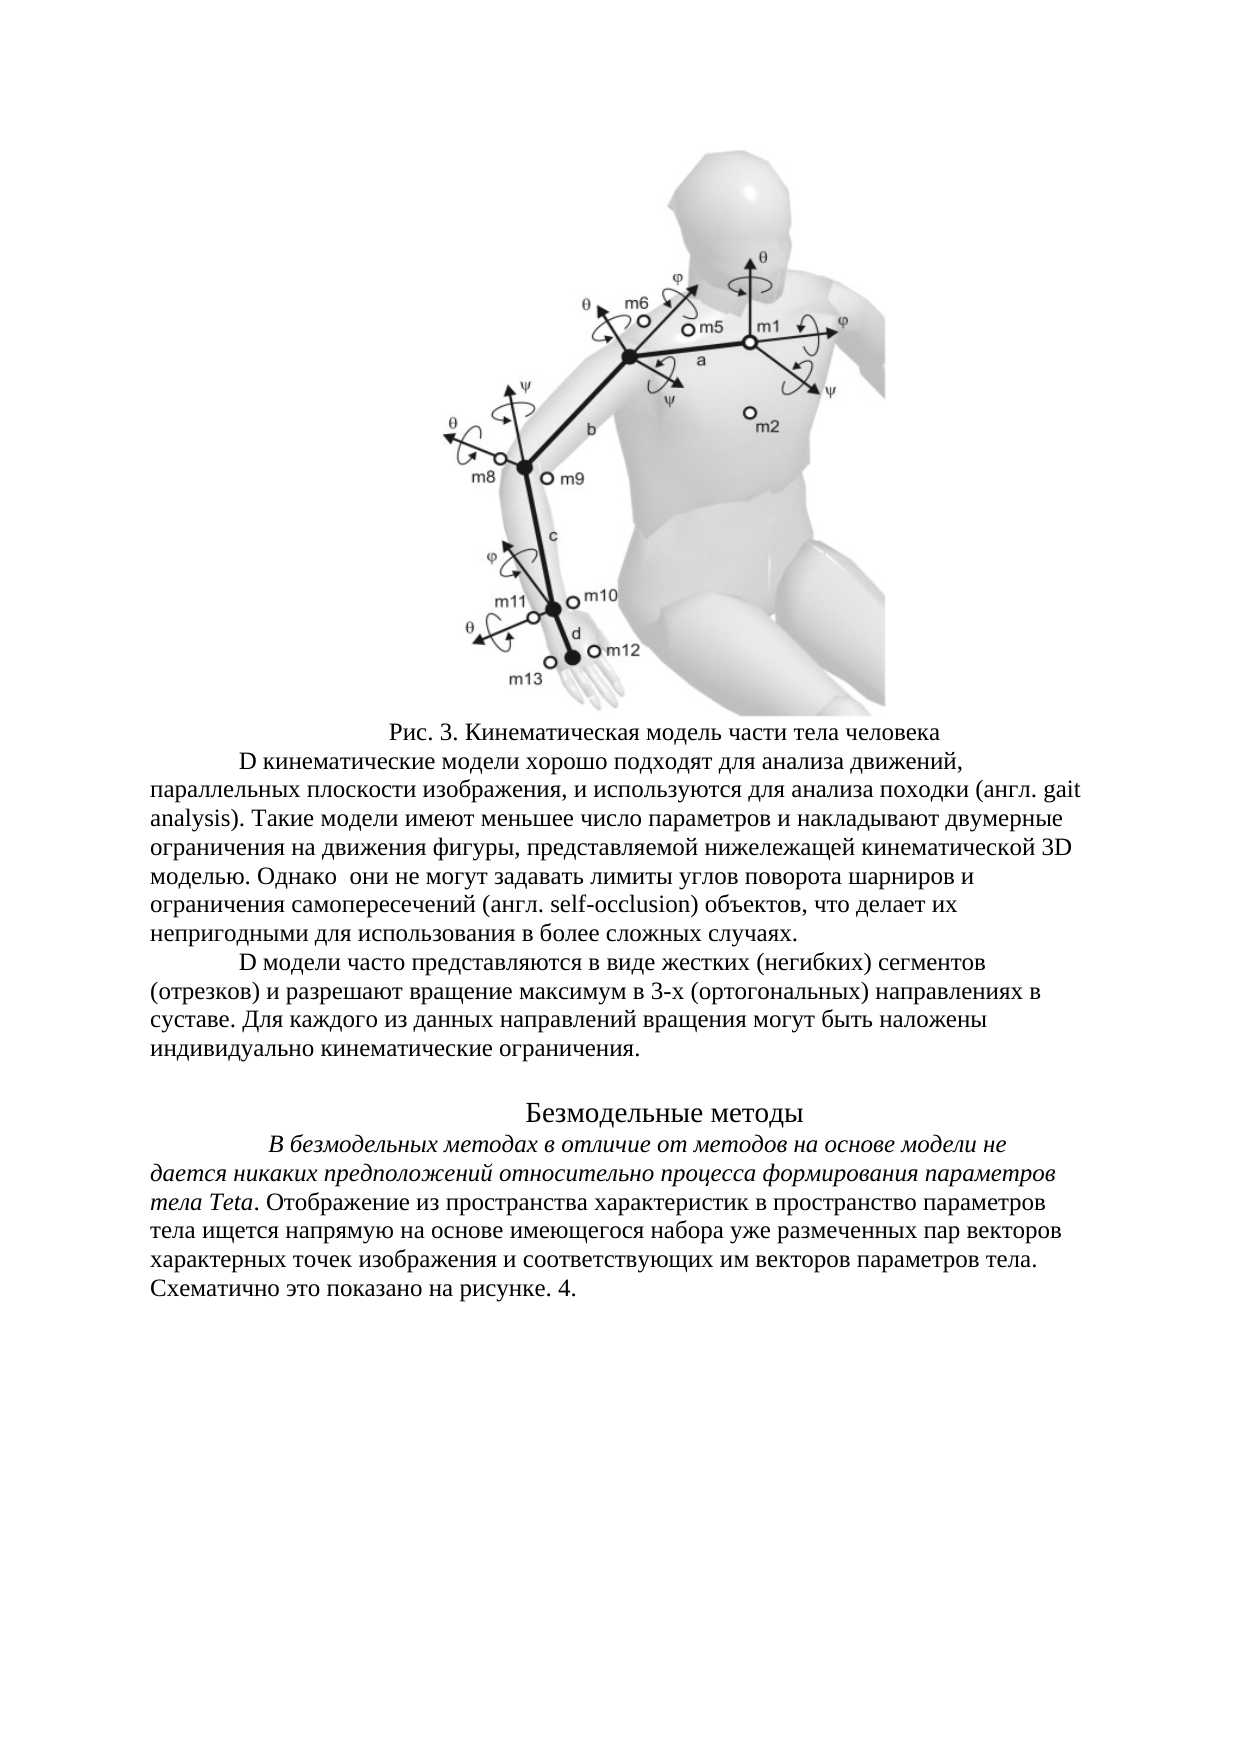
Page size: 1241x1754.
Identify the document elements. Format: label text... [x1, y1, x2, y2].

text В безмодельных методах в отличие от методов на основе модели не дается никаких предположений относительно процесса формирования параметров тела Teta. Отображение из пространства характеристик в пространство параметров тела ищется напрямую на основе имеющегося набора уже размеченных пар векторов характерных точек изображения и соответствующих им векторов параметров тела. Схематично это показано на рисунке. 4. [150, 1129, 1090, 1302]
text D кинематические модели хорошо подходят для анализа движений, параллельных плоскости изображения, и используются для анализа походки (англ. gait analysis). Такие модели имеют меньшее число параметров и накладывают двумерные ограничения на движения фигуры, представляемой нижележащей кинематической 3D моделью. Однако они не могут задавать лимиты углов поворота шарниров и ограничения самопересечений (англ. self-occlusion) объектов, что делает их непригодными для использования в более сложных случаях. [150, 746, 1090, 947]
text Безмодельные методы [150, 1096, 1090, 1129]
text D модели часто представляются в виде жестких (негибких) сегментов (отрезков) и разрешают вращение максимум в 3-х (ортогональных) направлениях в суставе. Для каждого из данных направлений вращения могут быть наложены индивидуально кинематические ограничения. [150, 947, 1090, 1062]
text Рис. 3. Кинематическая модель части тела человека [150, 717, 1090, 746]
